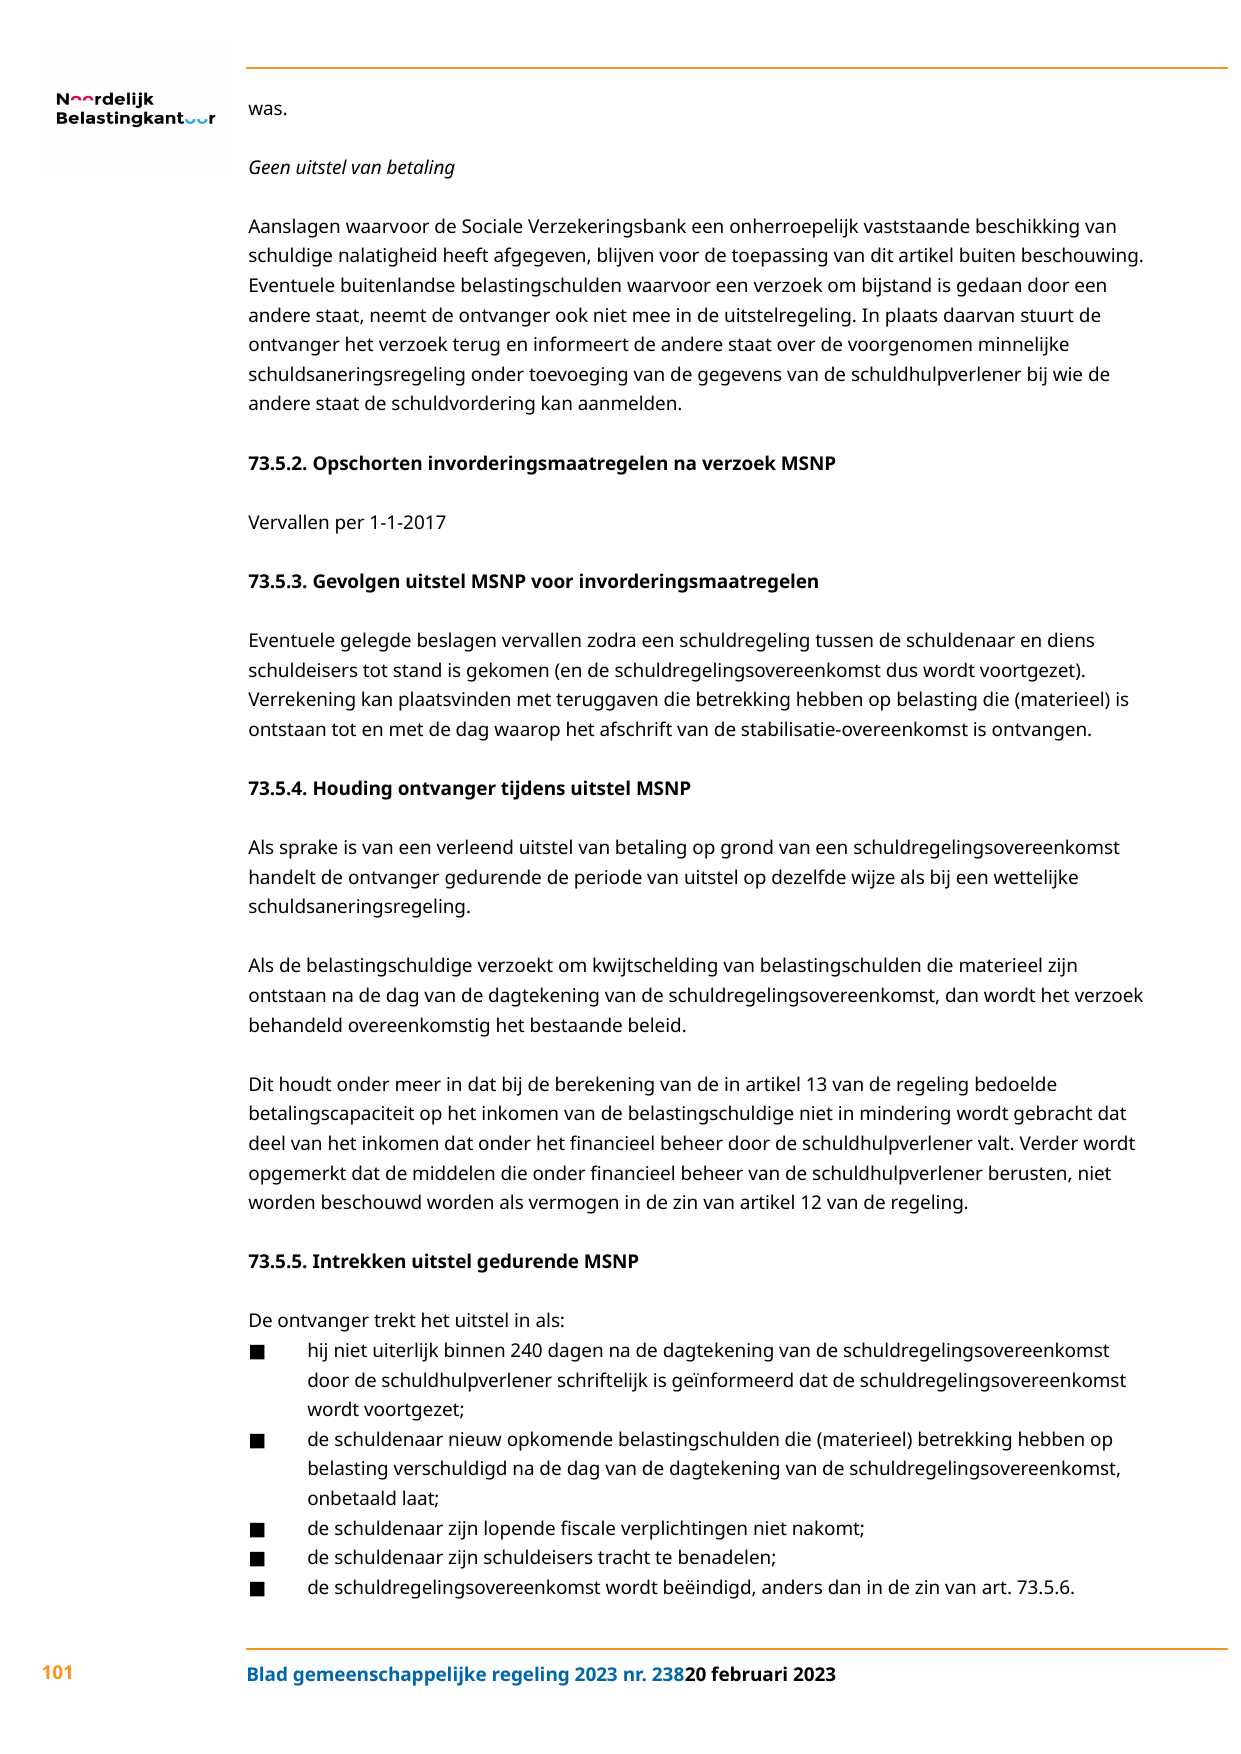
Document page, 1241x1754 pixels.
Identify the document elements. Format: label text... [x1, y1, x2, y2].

text Aanslagen waarvoor de Sociale Verzekeringsbank een onherroepelijk vaststaande beschikking van schuldige nalatigheid heeft afgegeven, blijven voor de toepassing van dit artikel buiten beschouwing. Eventuele buitenlandse belastingschulden waarvoor een verzoek om bijstand is gedaan door een andere staat, neemt de ontvanger ook niet mee in de uitstelregeling. In plaats daarvan stuurt de ontvanger het verzoek terug en informeert de andere staat over de voorgenomen minnelijke schuldsaneringsregeling onder toevoeging van de gegevens van de schuldhulpverlener bij wie de andere staat de schuldvordering kan aanmelden. [248, 213, 1152, 416]
text De ontvanger trekt het uitstel in als: [248, 1308, 1152, 1333]
text 73.5.5. Intrekken uitstel gedurende MSNP [248, 1248, 1152, 1274]
text Als sprake is van een verleend uitstel van betaling op grond van een schuldregelingsovereenkomst handelt de ontvanger gedurende de periode van uitstel op dezelfde wijze als bij een wettelijke schuldsaneringsregeling. [248, 834, 1152, 919]
text Geen uitstel van betaling [248, 154, 1152, 180]
text 73.5.4. Houding ontvanger tijdens uitstel MSNP [248, 775, 1152, 801]
text was. [248, 95, 1152, 121]
text Als de belastingschuldige verzoekt om kwijtschelding van belastingschulden die materieel zijn ontstaan na de dag van de dagtekening van de schuldregelingsovereenkomst, dan wordt het verzoek behandeld overeenkomstig het bestaande beleid. [248, 953, 1152, 1038]
text 73.5.2. Opschorten invorderingsmaatregelen na verzoek MSNP [248, 450, 1152, 476]
text Vervallen per 1-1-2017 [248, 509, 1152, 535]
list hij niet uiterlijk binnen 240 dagen na de dagtekening van de schuldregelingsovereenkomst door de schuldhulpverlener schriftelijk is geïnformeerd dat de schuldregelingsovereenkomst wordt voortgezet; [248, 1337, 1152, 1422]
text Dit houdt onder meer in dat bij de berekening van de in artikel 13 van de regeling bedoelde betalingscapaciteit op het inkomen van de belastingschuldige niet in mindering wordt gebracht dat deel van het inkomen dat onder het financieel beheer door de schuldhulpverlener valt. Verder wordt opgemerkt dat de middelen die onder financieel beheer van de schuldhulpverlener berusten, niet worden beschouwd worden als vermogen in de zin van artikel 12 van de regeling. [248, 1071, 1152, 1215]
list de schuldenaar zijn schuldeisers tracht te benadelen; [248, 1544, 1152, 1570]
picture [41, 47, 231, 172]
text Eventuele gelegde beslagen vervallen zodra een schuldregeling tussen de schuldenaar en diens schuldeisers tot stand is gekomen (en de schuldregelingsovereenkomst dus wordt voortgezet). Verrekening kan plaatsvinden met teruggaven die betrekking hebben op belasting die (materieel) is ontstaan tot en met de dag waarop het afschrift van de stabilisatie-overeenkomst is ontvangen. [248, 627, 1152, 742]
text 73.5.3. Gevolgen uitstel MSNP voor invorderingsmaatregelen [248, 568, 1152, 594]
list de schuldenaar nieuw opkomende belastingschulden die (materieel) betrekking hebben op belasting verschuldigd na de dag van de dagtekening van de schuldregelingsovereenkomst, onbetaald laat; [248, 1426, 1152, 1511]
list de schuldregelingsovereenkomst wordt beëindigd, anders dan in de zin van art. 73.5.6. [248, 1574, 1152, 1600]
list de schuldenaar zijn lopende fiscale verplichtingen niet nakomt; [248, 1515, 1152, 1541]
